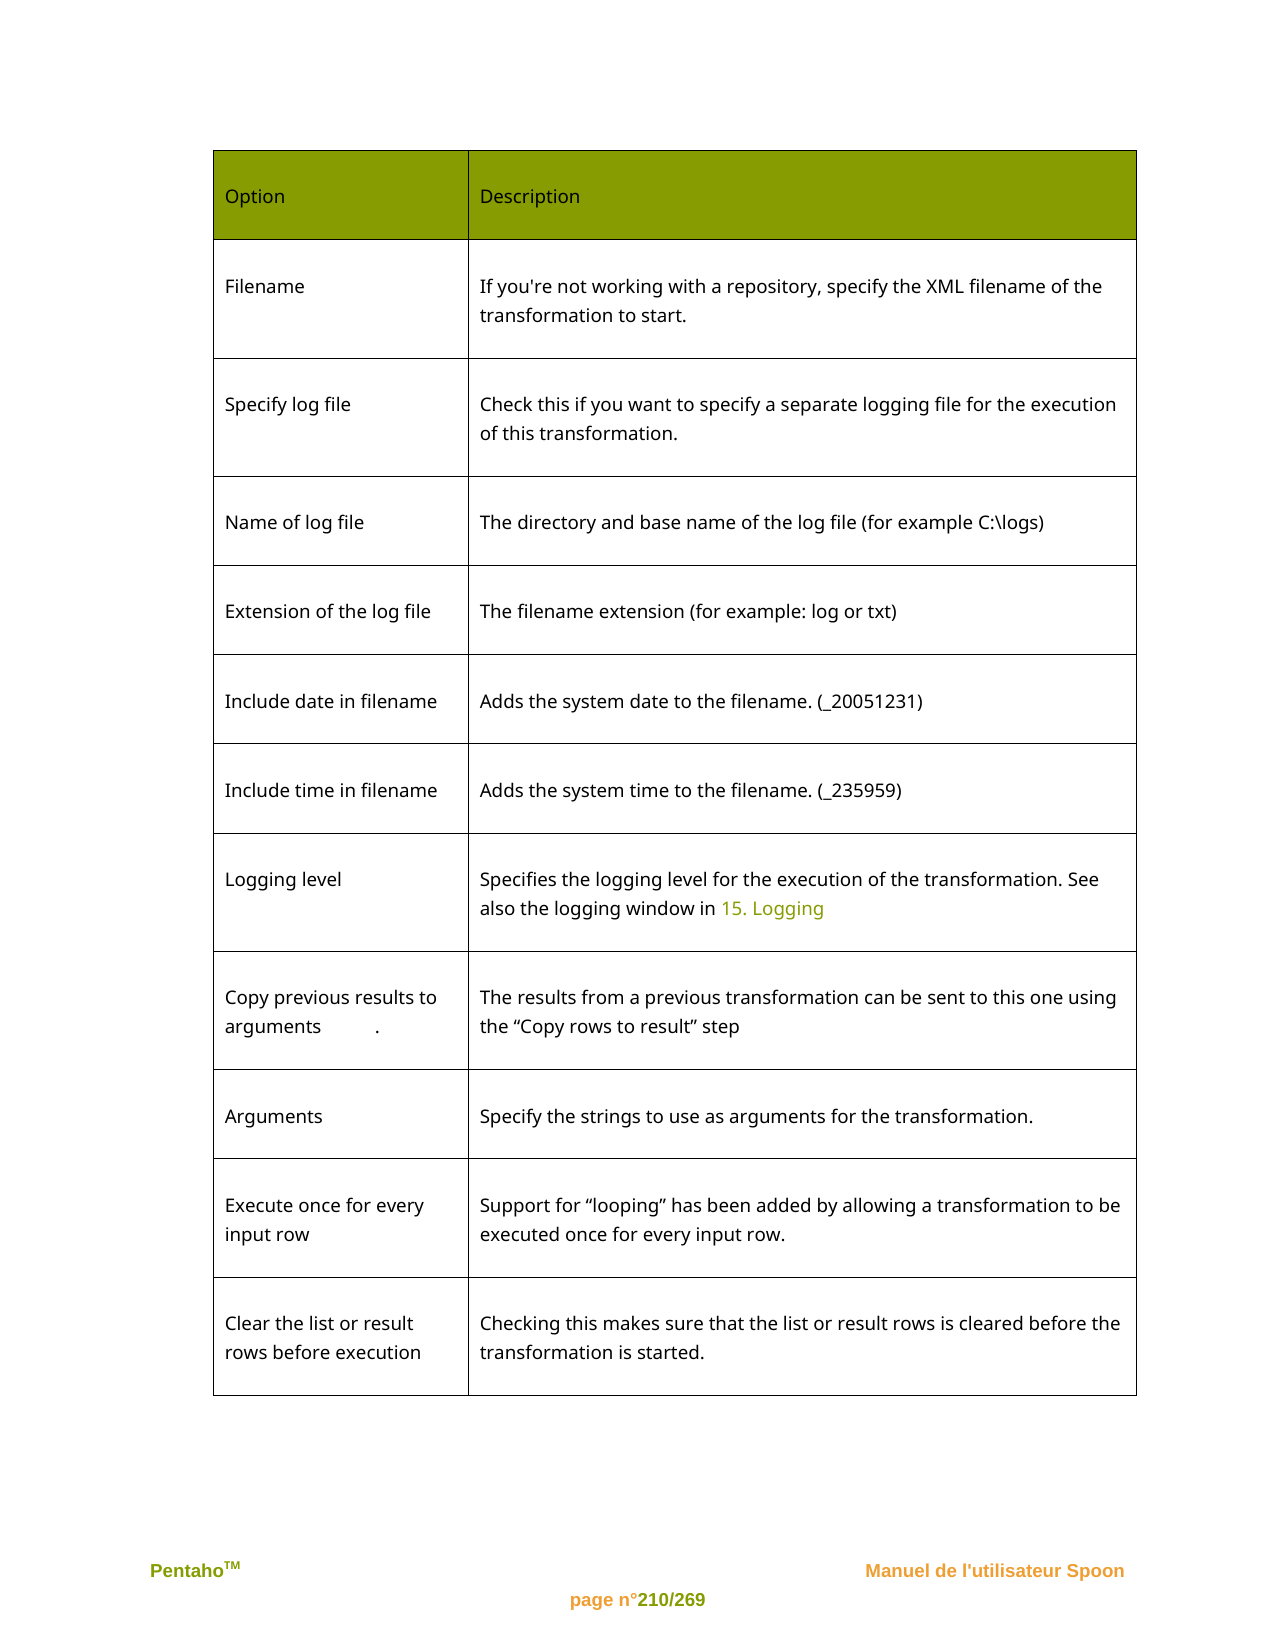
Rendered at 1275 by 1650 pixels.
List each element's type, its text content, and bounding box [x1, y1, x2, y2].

table_cell Include time in filename [214, 744, 468, 832]
table_cell Specifies the logging level for the execution of the transformation. See also the logging window in 15. Logging [469, 834, 1136, 951]
table_cell The directory and base name of the log file (for example C:\logs) [469, 477, 1136, 565]
table_cell Adds the system date to the filename. (_20051231) [469, 655, 1136, 743]
table_cell Extension of the log file [214, 566, 468, 654]
table_cell Logging level [214, 834, 468, 951]
table_cell Copy previous results to arguments . [214, 952, 468, 1069]
table_header Option [214, 151, 468, 239]
table_cell Specify log file [214, 359, 468, 476]
table_cell The results from a previous transformation can be sent to this one using the “Copy rows to result” step [469, 952, 1136, 1069]
table_cell Checking this makes sure that the list or result rows is cleared before the transformation is started. [469, 1278, 1136, 1395]
table_cell The filename extension (for example: log or txt) [469, 566, 1136, 654]
table_cell If you're not working with a repository, specify the XML filename of the transformation to start. [469, 240, 1136, 357]
table_header Description [469, 151, 1136, 239]
table_cell Include date in filename [214, 655, 468, 743]
table_cell Support for “looping” has been added by allowing a transformation to be executed once for every input row. [469, 1159, 1136, 1277]
table_cell Check this if you want to specify a separate logging file for the execution of this transformation. [469, 359, 1136, 476]
table_cell Arguments [214, 1070, 468, 1158]
table_cell Adds the system time to the filename. (_235959) [469, 744, 1136, 832]
table_cell Clear the list or result rows before execution [214, 1278, 468, 1395]
table_cell Name of log file [214, 477, 468, 565]
table_cell Specify the strings to use as arguments for the transformation. [469, 1070, 1136, 1158]
table_cell Execute once for every input row [214, 1159, 468, 1277]
table_cell Filename [214, 240, 468, 357]
